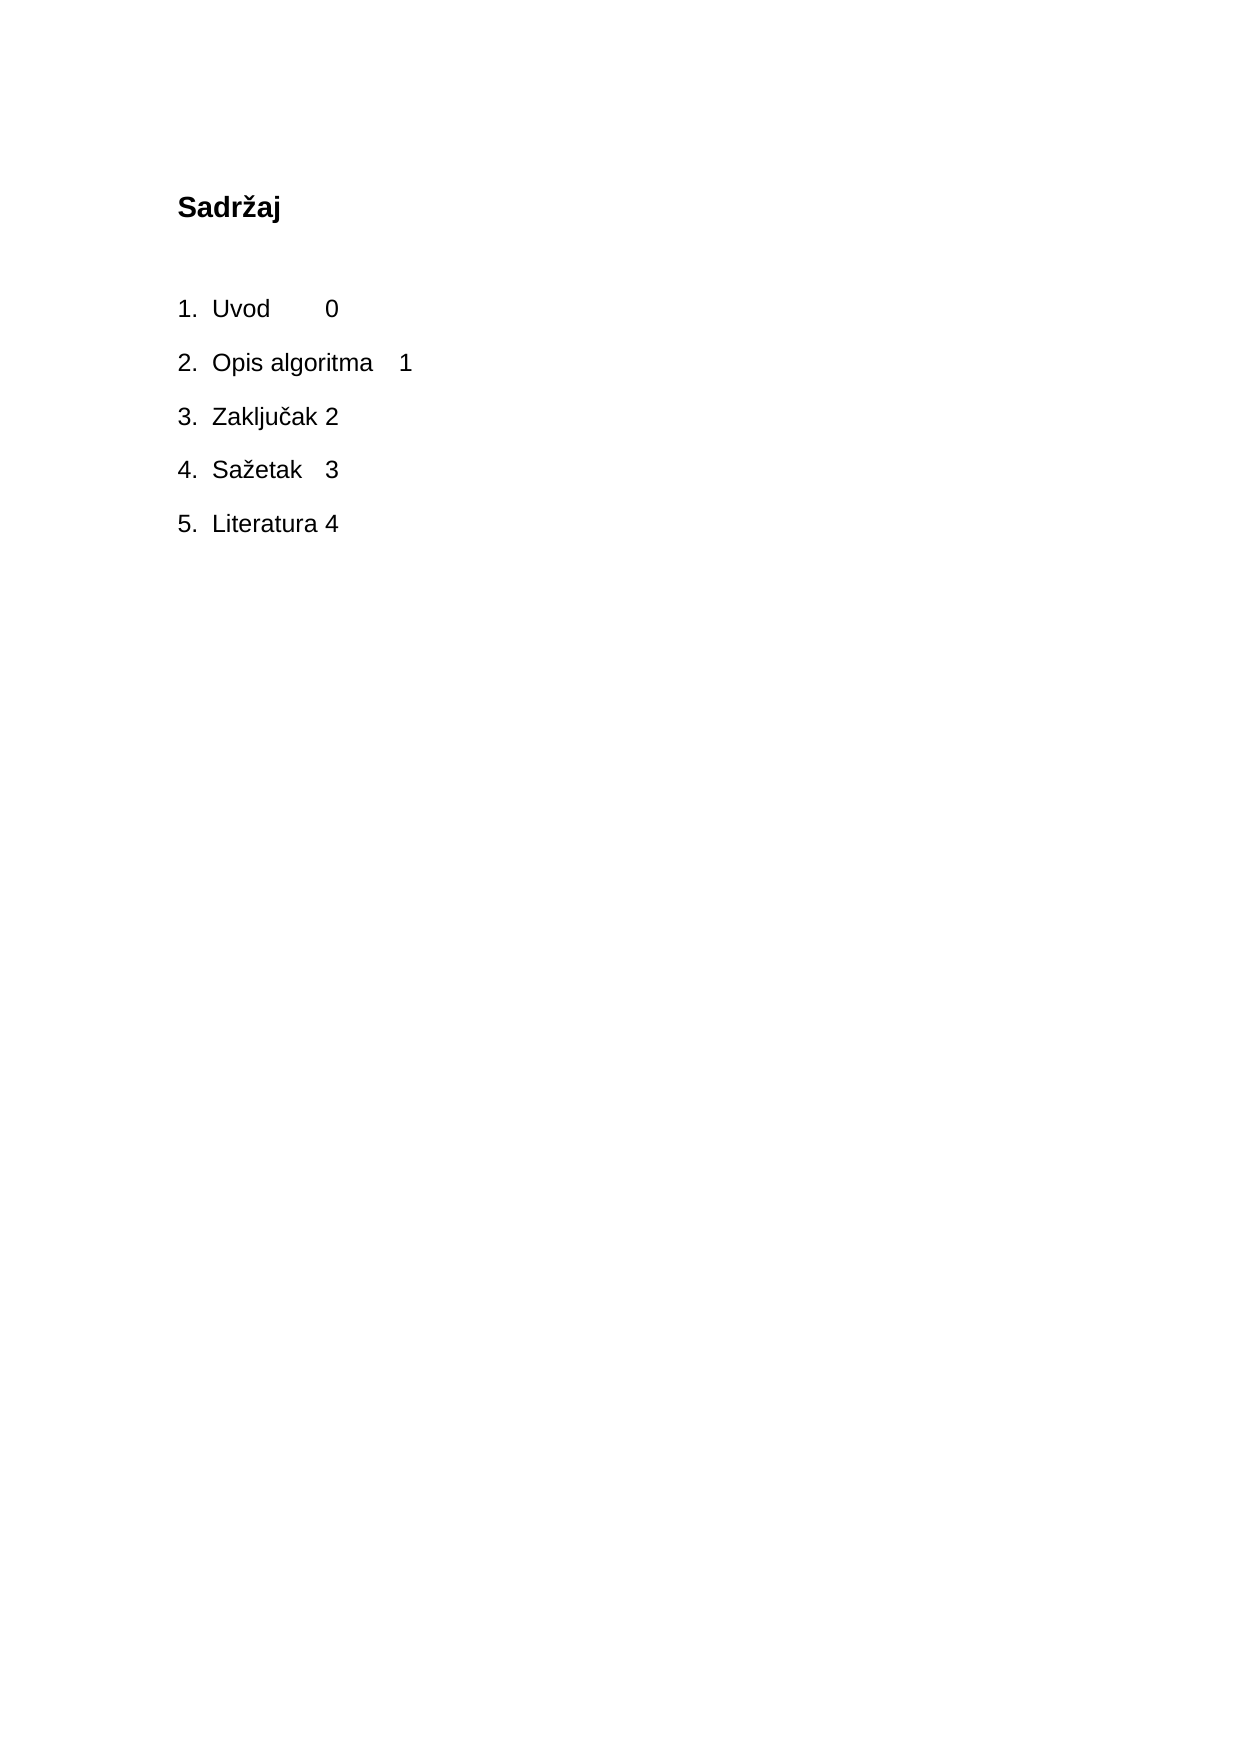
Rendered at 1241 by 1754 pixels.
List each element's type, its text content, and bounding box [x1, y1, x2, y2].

text 3. Zaključak 2 [177, 402, 1122, 431]
text 4. Sažetak 3 [177, 456, 1122, 484]
text 2. Opis algoritma 1 [177, 348, 1122, 377]
text Sadržaj [177, 190, 1122, 223]
text 5. Literatura 4 [177, 509, 1122, 538]
text 1. Uvod 0 [177, 294, 1122, 323]
